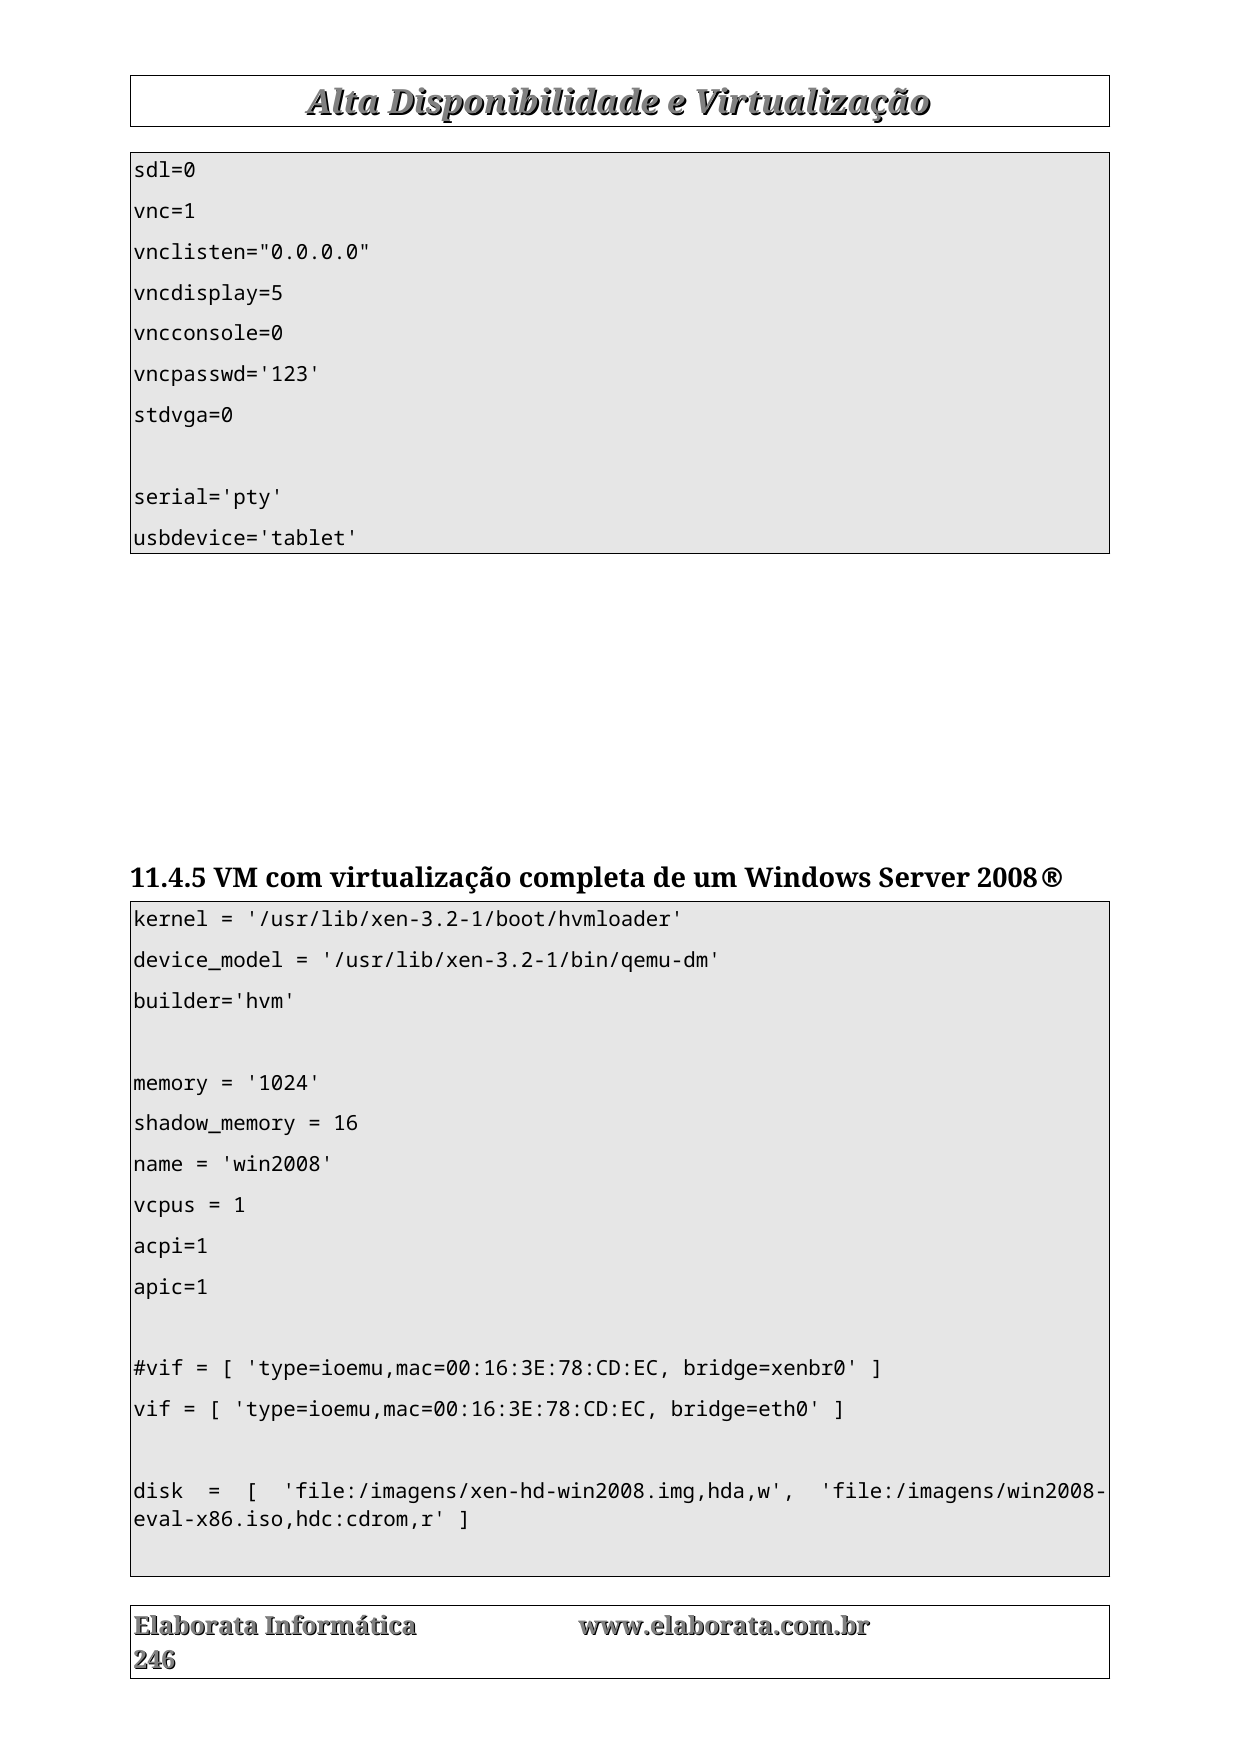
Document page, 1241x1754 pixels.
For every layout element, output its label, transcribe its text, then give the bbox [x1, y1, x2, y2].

text disk = [ 'file:/imagens/xen-hd-win2008.img,hda,w', 'file:/imagens/win2008-eval-x86.iso,hdc:cdrom,r' ] [131, 1473, 1109, 1533]
text kernel = '/usr/lib/xen-3.2-1/boot/hvmloader' [131, 902, 1109, 933]
text name = 'win2008' [131, 1146, 1109, 1178]
text shadow_memory = 16 [131, 1105, 1109, 1137]
text apic=1 [131, 1269, 1109, 1300]
text vif = [ 'type=ioemu,mac=00:16:3E:78:CD:EC, bridge=eth0' ] [131, 1391, 1109, 1423]
text sdl=0 [131, 153, 1109, 184]
text vnc=1 [131, 193, 1109, 224]
text vncdisplay=5 [131, 274, 1109, 306]
subtitle VM com virtualização completa de um Windows Server 2008® [130, 858, 1110, 895]
text vncconsole=0 [131, 315, 1109, 347]
text vcpus = 1 [131, 1187, 1109, 1218]
text vncpasswd='123' [131, 356, 1109, 388]
text #vif = [ 'type=ioemu,mac=00:16:3E:78:CD:EC, bridge=xenbr0' ] [131, 1350, 1109, 1382]
text builder='hvm' [131, 983, 1109, 1014]
text vnclisten="0.0.0.0" [131, 234, 1109, 265]
text acpi=1 [131, 1228, 1109, 1259]
text usbdevice='tablet' [131, 519, 1109, 553]
text device_model = '/usr/lib/xen-3.2-1/bin/qemu-dm' [131, 942, 1109, 973]
text serial='pty' [131, 479, 1109, 510]
text stdvga=0 [131, 397, 1109, 429]
text memory = '1024' [131, 1064, 1109, 1096]
